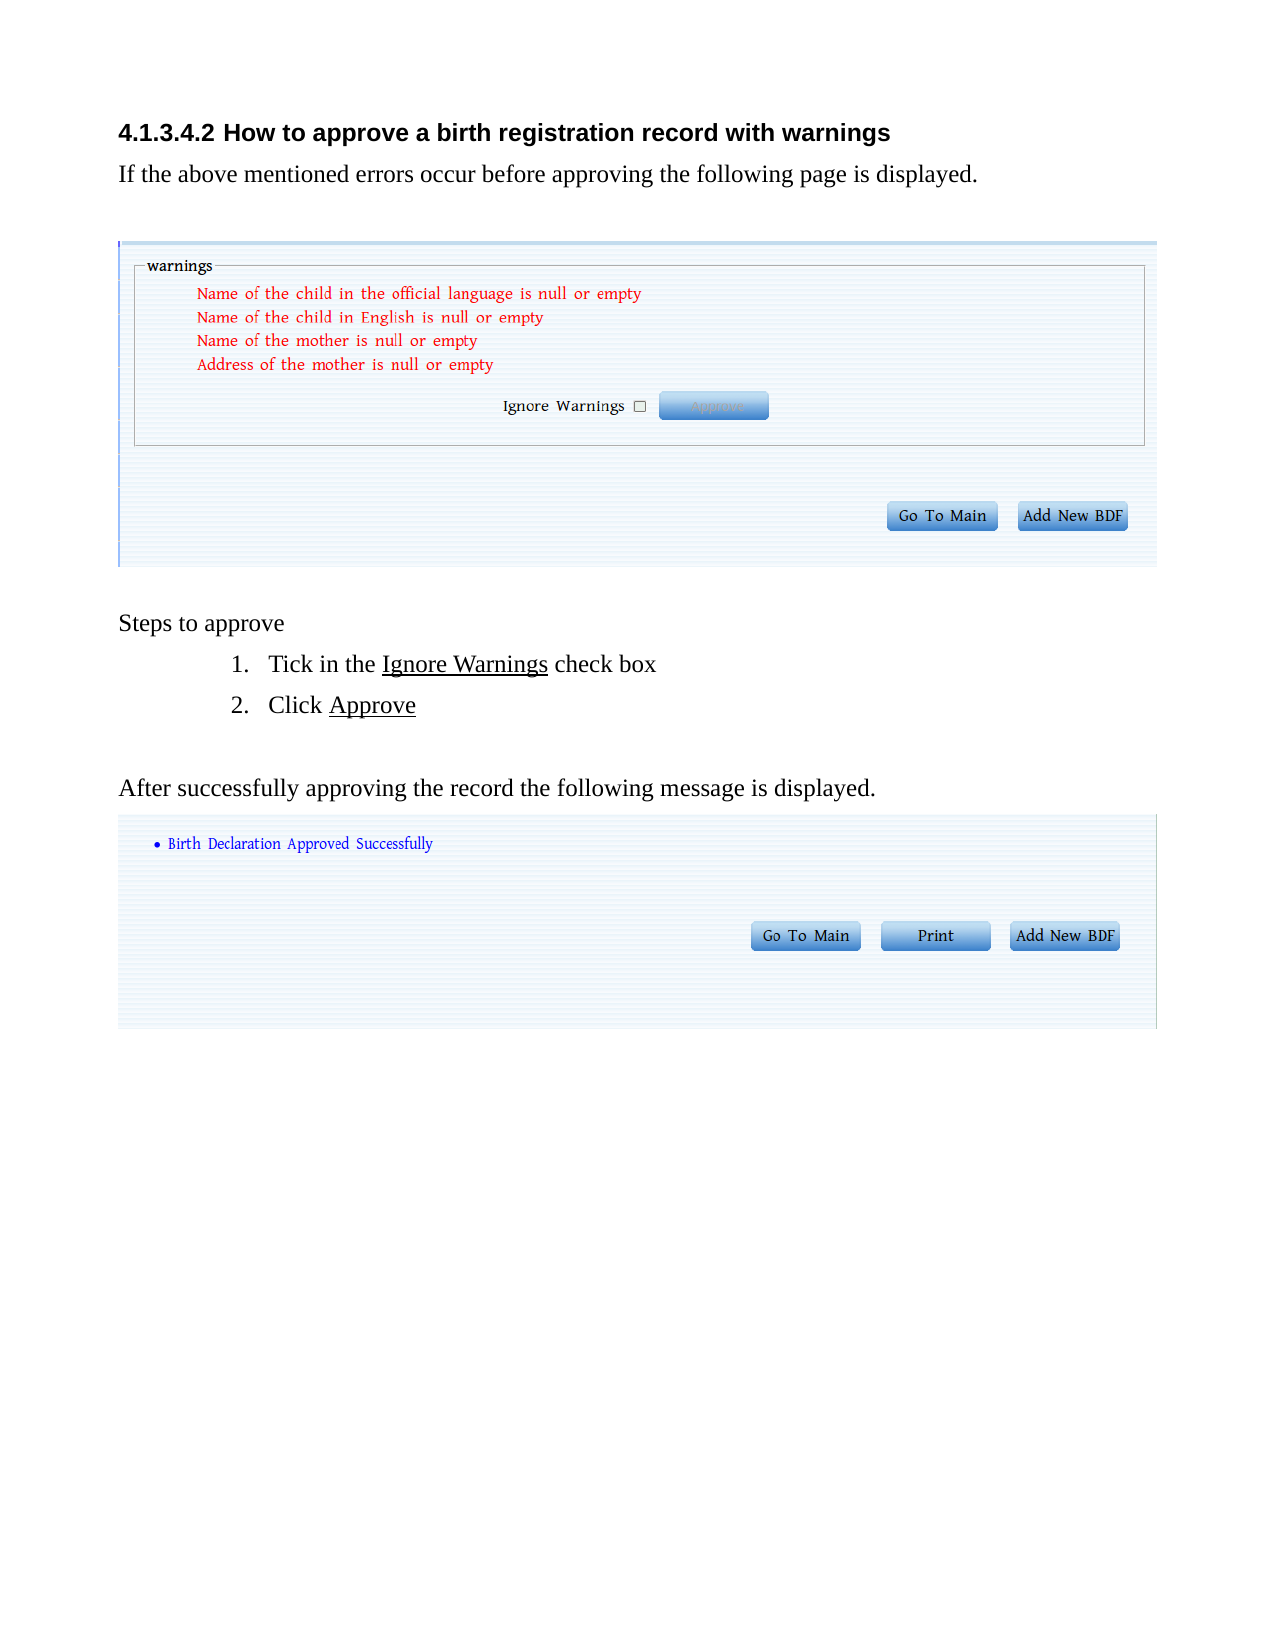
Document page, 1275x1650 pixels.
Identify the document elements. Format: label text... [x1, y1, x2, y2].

picture [118, 814, 1157, 1029]
text After successfully approving the record the following message is displayed. [118, 773, 1157, 802]
list Click Approve [231, 691, 1157, 719]
text Steps to approve [118, 608, 1157, 637]
picture [118, 241, 1157, 567]
subtitle How to approve a birth registration record with warnings [118, 118, 1157, 147]
text If the above mentioned errors occur before approving the following page is displayed. [118, 159, 1157, 188]
list Tick in the Ignore Warnings check box [231, 649, 1157, 678]
